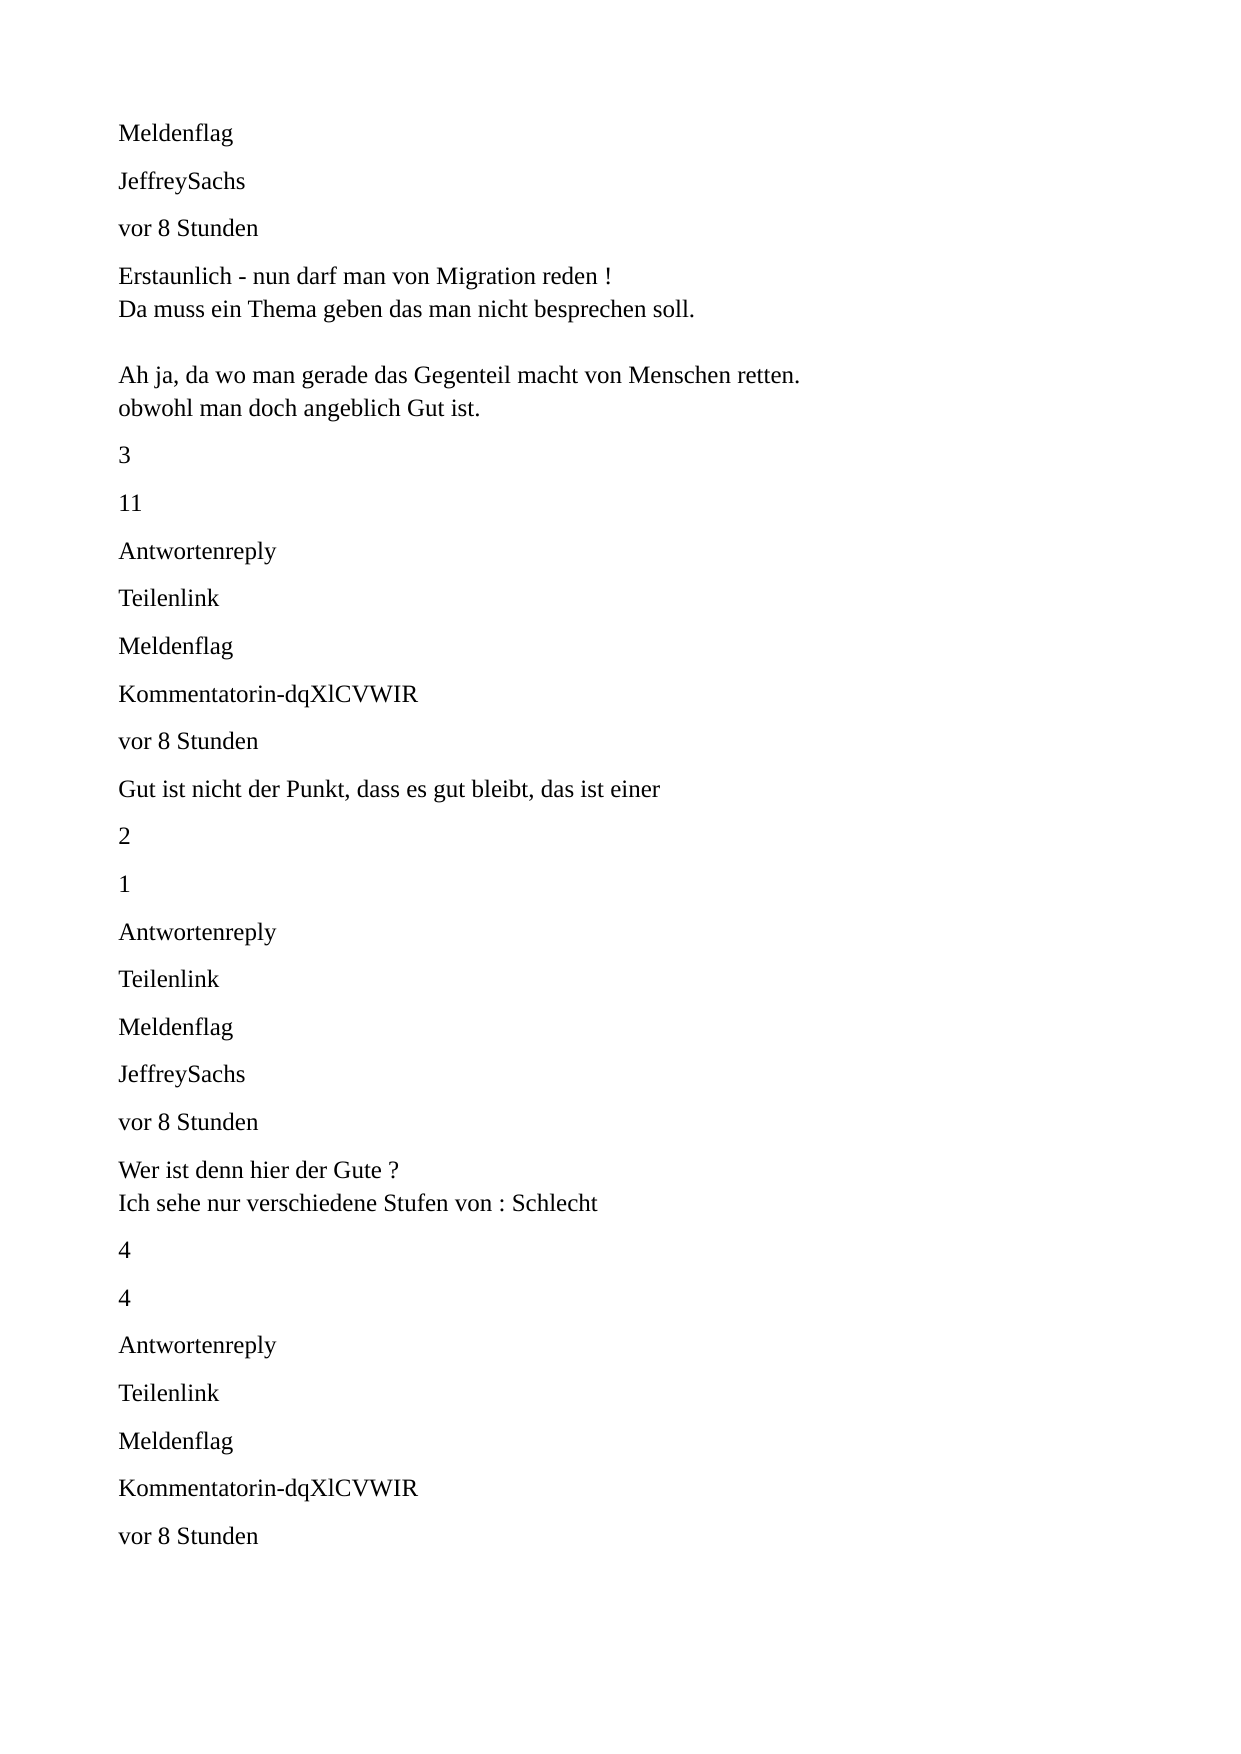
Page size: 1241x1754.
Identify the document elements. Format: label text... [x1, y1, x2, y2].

text Meldenflag [118, 631, 1122, 660]
text Teilenlink [118, 1378, 1122, 1407]
text Gut ist nicht der Punkt, dass es gut bleibt, das ist einer [118, 774, 1122, 803]
text Antwortenreply [118, 536, 1122, 564]
text 1 [118, 869, 1122, 898]
text 11 [118, 488, 1122, 517]
text Kommentatorin-dqXlCVWIR [118, 679, 1122, 707]
text 2 [118, 821, 1122, 850]
text 4 [118, 1283, 1122, 1312]
text vor 8 Stunden [118, 213, 1122, 242]
text JeffreySachs [118, 166, 1122, 194]
text vor 8 Stunden [118, 1107, 1122, 1136]
text Meldenflag [118, 1012, 1122, 1041]
text Meldenflag [118, 1426, 1122, 1454]
text 3 [118, 441, 1122, 469]
text Wer ist denn hier der Gute ? Ich sehe nur verschiedene Stufen von : Schlecht [118, 1155, 1122, 1216]
text JeffreySachs [118, 1059, 1122, 1088]
text 4 [118, 1235, 1122, 1264]
text Meldenflag [118, 118, 1122, 147]
text Teilenlink [118, 583, 1122, 612]
text Erstaunlich - nun darf man von Migration reden ! Da muss ein Thema geben das man nicht besprechen soll. Ah ja, da wo man gerade das Gegenteil macht von Menschen retten. obwohl man doch angeblich Gut ist. [118, 261, 1122, 422]
text Teilenlink [118, 964, 1122, 993]
text vor 8 Stunden [118, 1521, 1122, 1550]
text Kommentatorin-dqXlCVWIR [118, 1473, 1122, 1502]
text Antwortenreply [118, 1331, 1122, 1359]
text Antwortenreply [118, 917, 1122, 945]
text vor 8 Stunden [118, 726, 1122, 755]
